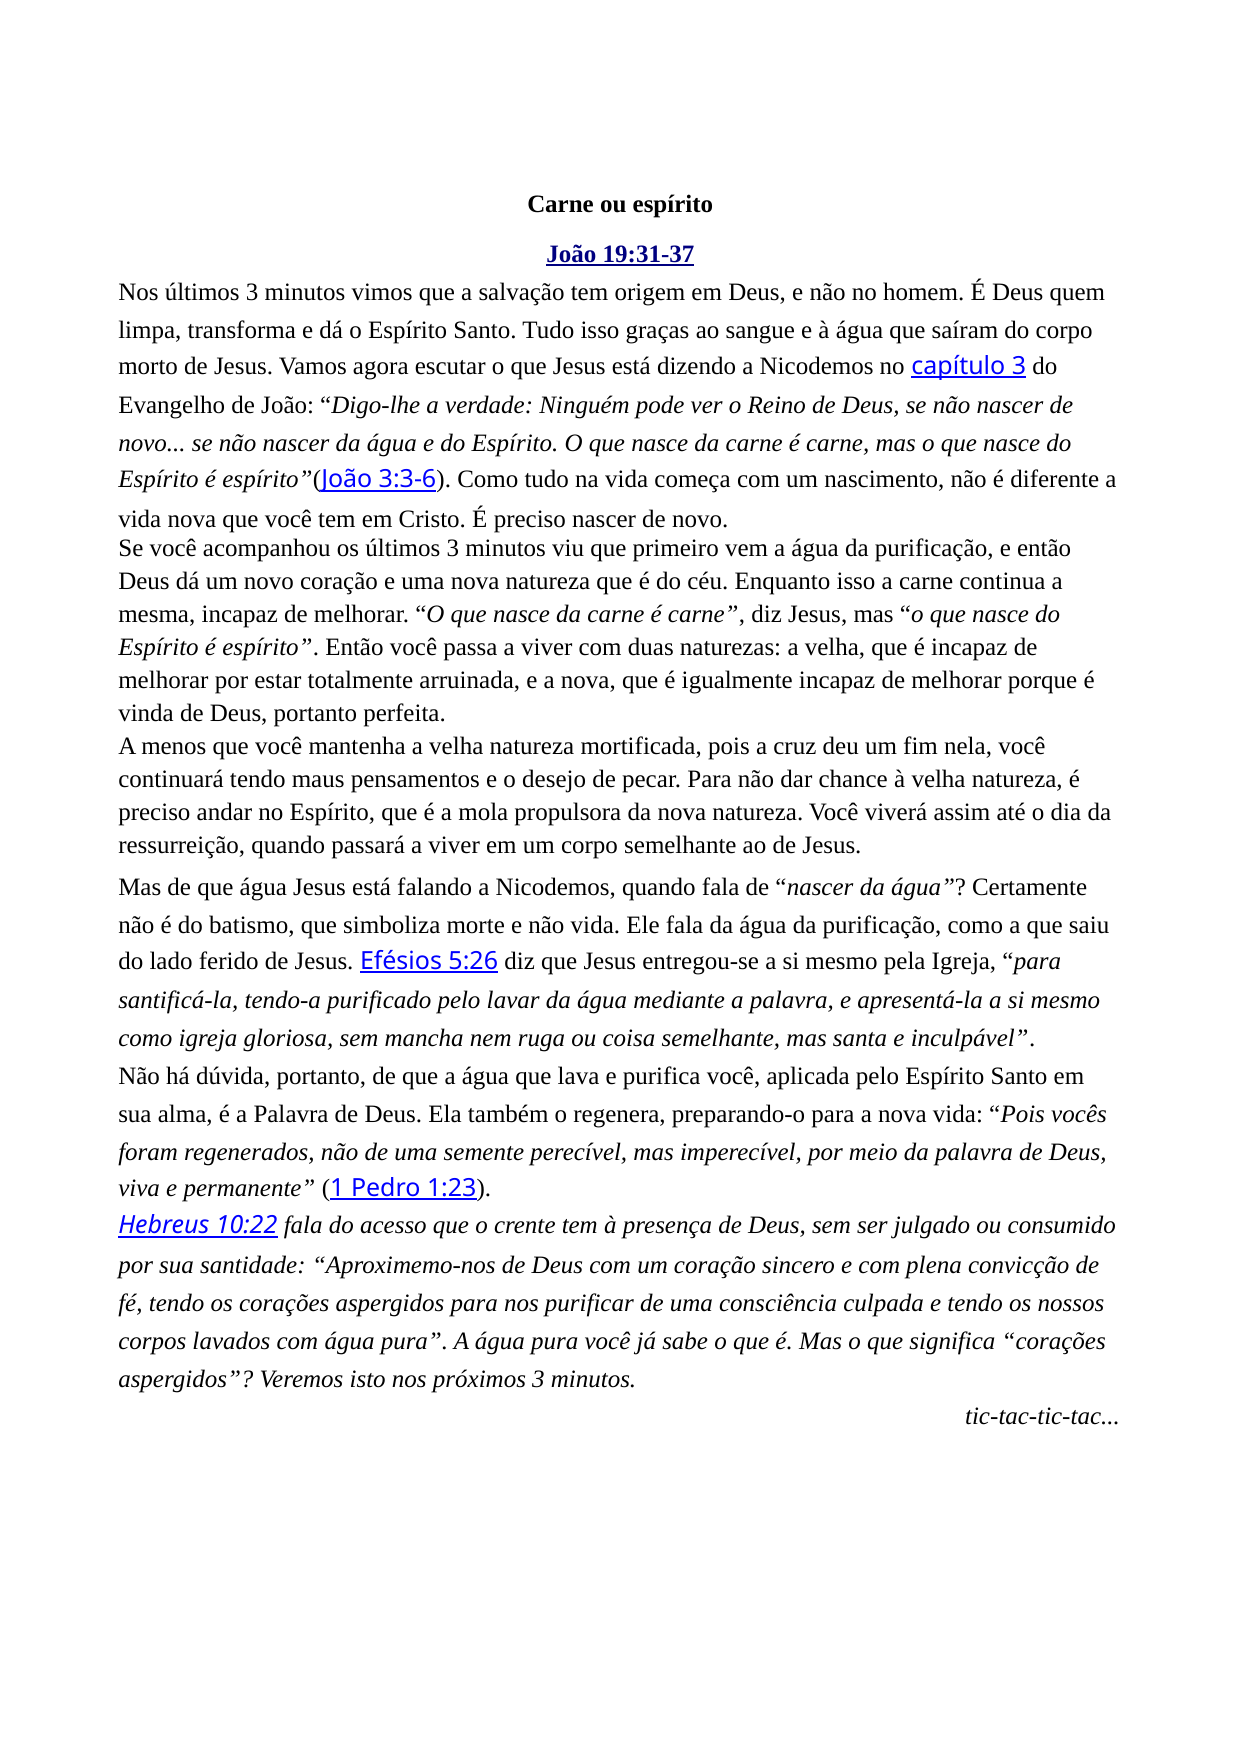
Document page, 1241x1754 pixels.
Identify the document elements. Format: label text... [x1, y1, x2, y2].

text João 19:31-37 [118, 230, 1122, 268]
text Carne ou espírito [118, 143, 1122, 218]
text tic-tac-tic-tac... [118, 1392, 1122, 1430]
text Mas de que água Jesus está falando a Nicodemos, quando fala de “nascer da água”? Certamente não é do batismo, que simboliza morte e não vida. Ele fala da água da purificação, como a que saiu do lado ferido de Jesus. Efésios 5:26 diz que Jesus entregou-se a si mesmo pela Igreja, “para santificá-la, tendo-a purificado pelo lavar da água mediante a palavra, e apresentá-la a si mesmo como igreja gloriosa, sem mancha nem ruga ou coisa semelhante, mas santa e inculpável”. [118, 863, 1122, 1052]
text Não há dúvida, portanto, de que a água que lava e purifica você, aplicada pelo Espírito Santo em sua alma, é a Palavra de Deus. Ela também o regenera, preparando-o para a nova vida: “Pois vocês foram regenerados, não de uma semente perecível, mas imperecível, por meio da palavra de Deus, viva e permanente” (1 Pedro 1:23). [118, 1052, 1122, 1203]
text Se você acompanhou os últimos 3 minutos viu que primeiro vem a água da purificação, e então Deus dá um novo coração e uma nova natureza que é do céu. Enquanto isso a carne continua a mesma, incapaz de melhorar. “O que nasce da carne é carne”, diz Jesus, mas “o que nasce do Espírito é espírito”. Então você passa a viver com duas naturezas: a velha, que é incapaz de melhorar por estar totalmente arruinada, e a nova, que é igualmente incapaz de melhorar porque é vinda de Deus, portanto perfeita. [118, 533, 1122, 727]
text Nos últimos 3 minutos vimos que a salvação tem origem em Deus, e não no homem. É Deus quem limpa, transforma e dá o Espírito Santo. Tudo isso graças ao sangue e à água que saíram do corpo morto de Jesus. Vamos agora escutar o que Jesus está dizendo a Nicodemos no capítulo 3 do Evangelho de João: “Digo-lhe a verdade: Ninguém pode ver o Reino de Deus, se não nascer de novo... se não nascer da água e do Espírito. O que nasce da carne é carne, mas o que nasce do Espírito é espírito”(João 3:3-6). Como tudo na vida começa com um nascimento, não é diferente a vida nova que você tem em Cristo. É preciso nascer de novo. [118, 268, 1122, 533]
text A menos que você mantenha a velha natureza mortificada, pois a cruz deu um fim nela, você continuará tendo maus pensamentos e o desejo de pecar. Para não dar chance à velha natureza, é preciso andar no Espírito, que é a mola propulsora da nova natureza. Você viverá assim até o dia da ressurreição, quando passará a viver em um corpo semelhante ao de Jesus. [118, 731, 1122, 859]
text Hebreus 10:22 fala do acesso que o crente tem à presença de Deus, sem ser julgado ou consumido por sua santidade: “Aproximemo-nos de Deus com um coração sincero e com plena convicção de fé, tendo os corações aspergidos para nos purificar de uma consciência culpada e tendo os nossos corpos lavados com água pura”. A água pura você já sabe o que é. Mas o que significa “corações aspergidos”? Veremos isto nos próximos 3 minutos. [118, 1203, 1122, 1392]
